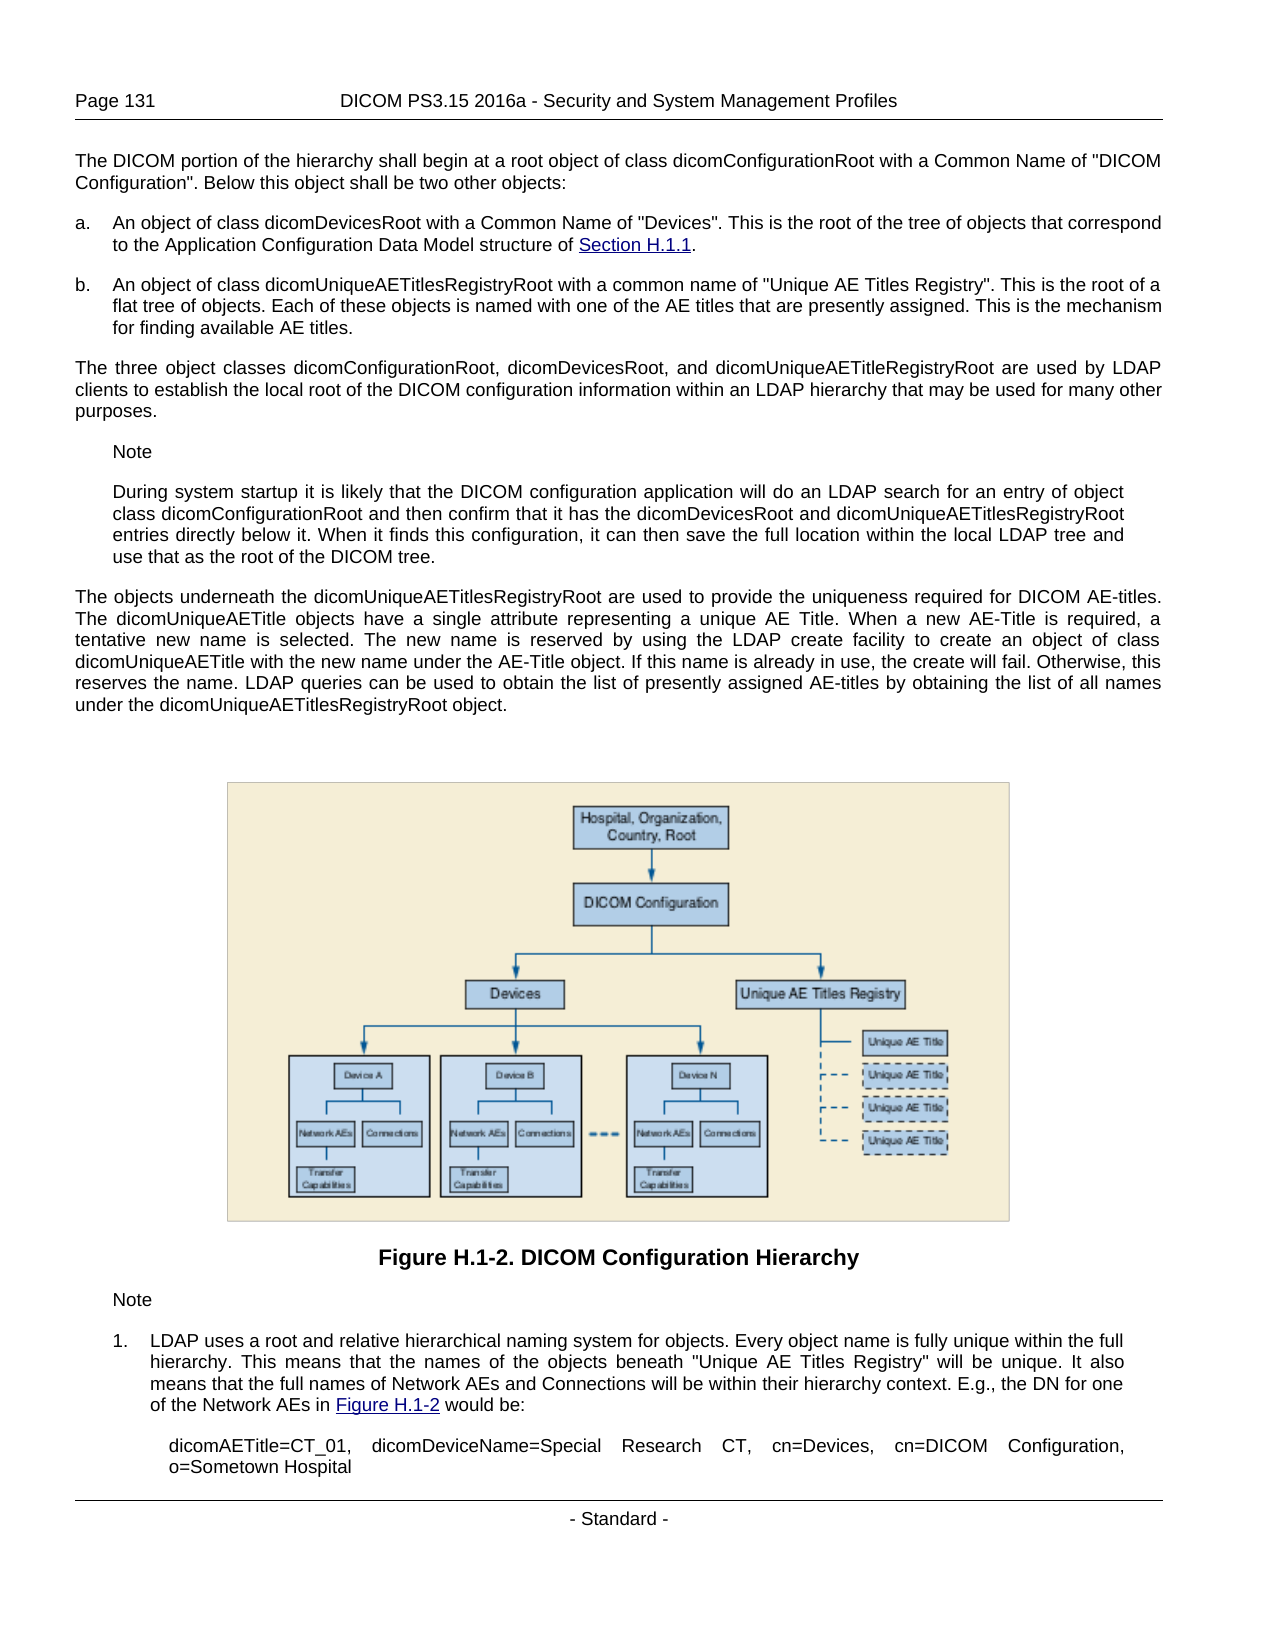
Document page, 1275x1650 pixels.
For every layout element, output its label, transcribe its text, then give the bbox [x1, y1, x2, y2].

list An object of class dicomUniqueAETitlesRegistryRoot with a common name of "Unique AE Titles Registry". This is the root of a flat tree of objects. Each of these objects is named with one of the AE titles that are presently assigned. This is the mechanism for finding available AE titles. [75, 274, 1162, 338]
text The objects underneath the dicomUniqueAETitlesRegistryRoot are used to provide the uniqueness required for DICOM AE-titles. The dicomUniqueAETitle objects have a single attribute representing a unique AE Title. When a new AE-Title is required, a tentative new name is selected. The new name is reserved by using the LDAP create facility to create an object of class dicomUniqueAETitle with the new name under the AE-Title object. If this name is already in use, the create will fail. Otherwise, this reserves the name. LDAP queries can be used to obtain the list of presently assigned AE-titles by obtaining the list of all names under the dicomUniqueAETitlesRegistryRoot object. [75, 586, 1162, 715]
text Figure H.1-2. DICOM Configuration Hierarchy [75, 1245, 1162, 1271]
picture [226, 781, 1011, 1223]
text The DICOM portion of the hierarchy shall begin at a root object of class dicomConfigurationRoot with a Common Name of "DICOM Configuration". Below this object shall be two other objects: [75, 150, 1162, 193]
text During system startup it is likely that the DICOM configuration application will do an LDAP search for an entry of object class dicomConfigurationRoot and then confirm that it has the dicomDevicesRoot and dicomUniqueAETitlesRegistryRoot entries directly below it. When it finds this configuration, it can then save the full location within the local LDAP tree and use that as the root of the DICOM tree. [112, 481, 1125, 567]
text dicomAETitle=CT_01, dicomDeviceName=Special Research CT, cn=Devices, cn=DICOM Configuration, o=Sometown Hospital [169, 1434, 1125, 1478]
list An object of class dicomDevicesRoot with a Common Name of "Devices". This is the root of the tree of objects that correspond to the Application Configuration Data Model structure of Section H.1.1. [75, 212, 1162, 255]
list LDAP uses a root and relative hierarchical naming system for objects. Every object name is fully unique within the full hierarchy. This means that the names of the objects beneath "Unique AE Titles Registry" will be unique. It also means that the full names of Network AEs and Connections will be within their hierarchy context. E.g., the DN for one of the Network AEs in Figure H.1-2 would be: [112, 1329, 1125, 1416]
text The three object classes dicomConfigurationRoot, dicomDevicesRoot, and dicomUniqueAETitleRegistryRoot are used by LDAP clients to establish the local root of the DICOM configuration information within an LDAP hierarchy that may be used for many other purposes. [75, 357, 1162, 422]
text Note [112, 441, 1125, 462]
text Note [112, 1289, 1125, 1311]
